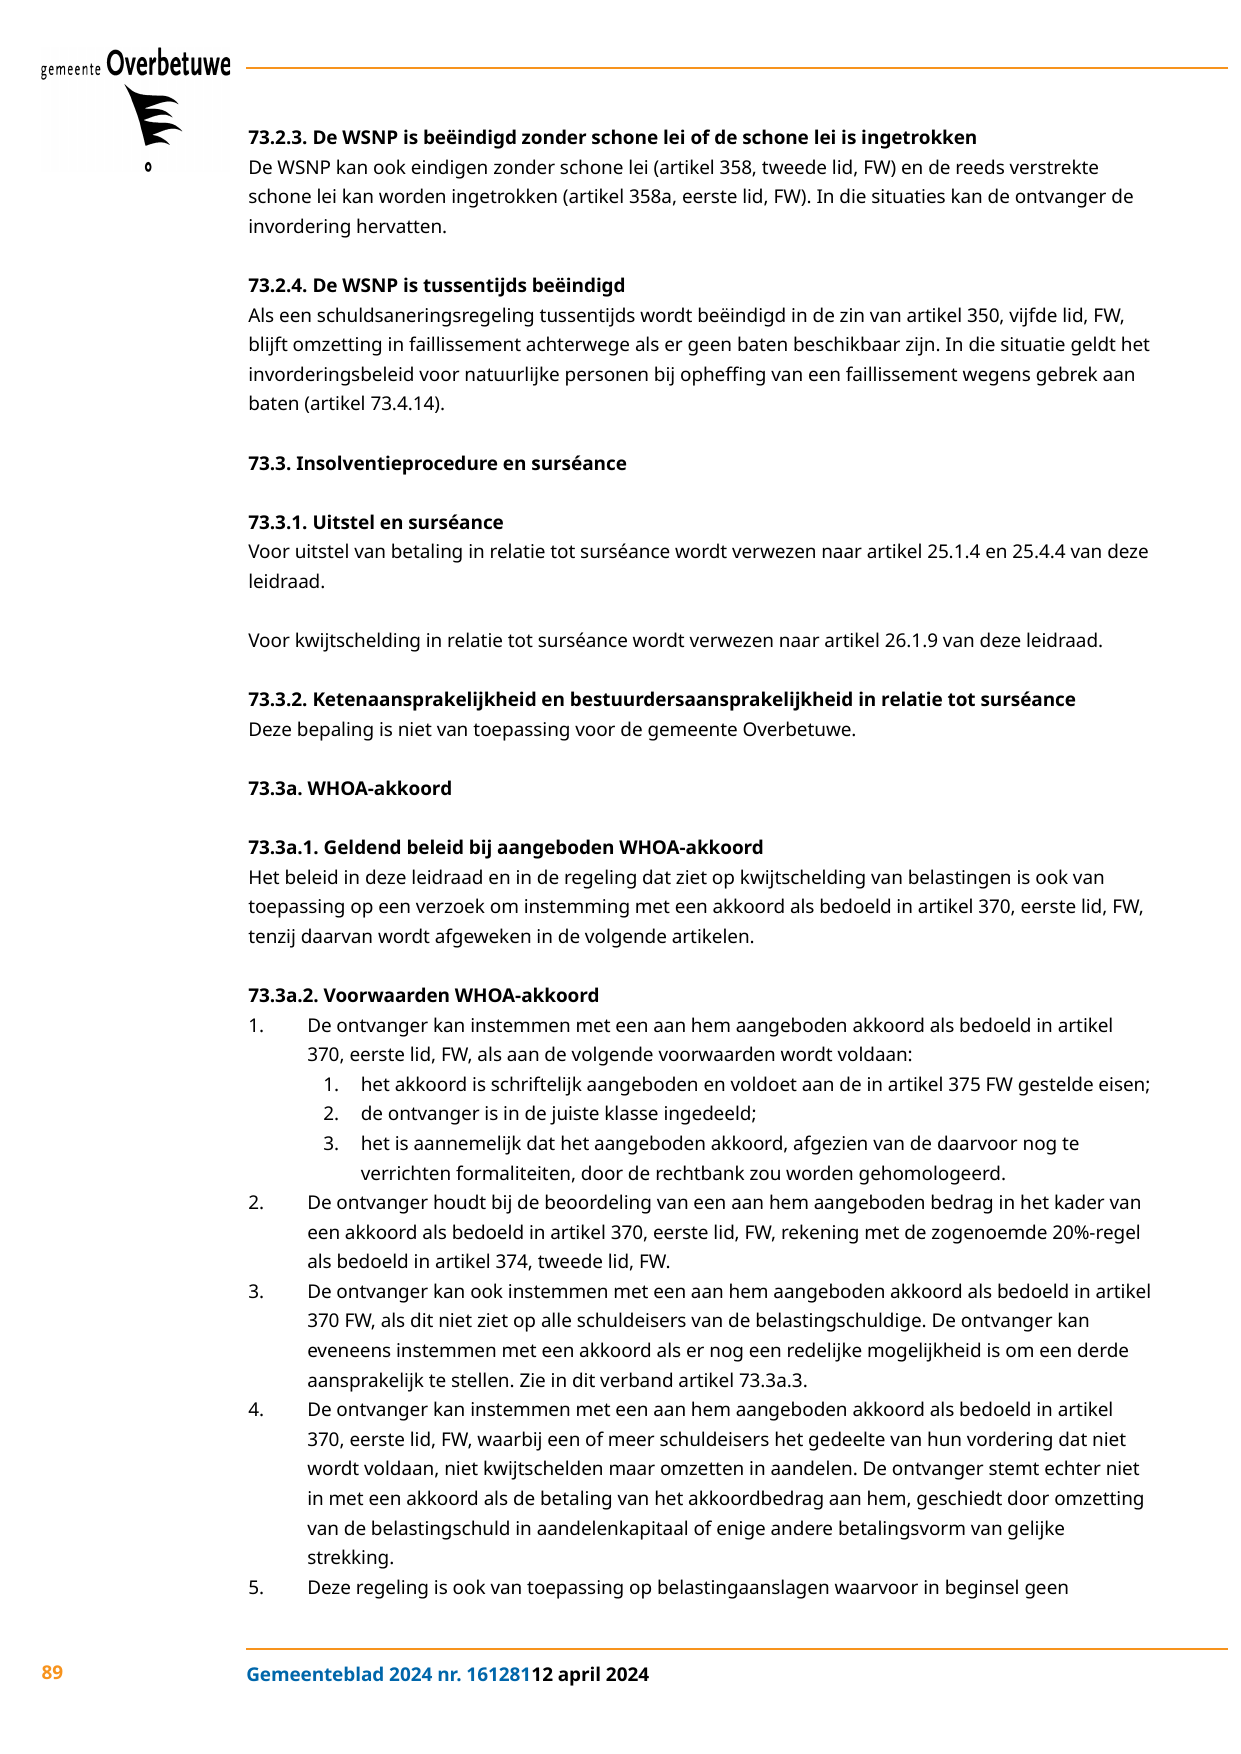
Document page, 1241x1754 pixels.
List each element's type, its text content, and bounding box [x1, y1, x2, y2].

text 73.2.4. De WSNP is tussentijds beëindigd [248, 272, 1152, 298]
text Voor uitstel van betaling in relatie tot surséance wordt verwezen naar artikel 25.1.4 en 25.4.4 van deze leidraad. [248, 538, 1152, 594]
text 73.3.1. Uitstel en surséance [248, 509, 1152, 535]
text Als een schuldsaneringsregeling tussentijds wordt beëindigd in de zin van artikel 350, vijfde lid, FW, blijft omzetting in faillissement achterwege als er geen baten beschikbaar zijn. In die situatie geldt het invorderingsbeleid voor natuurlijke personen bij opheffing van een faillissement wegens gebrek aan baten (artikel 73.4.14). [248, 302, 1152, 416]
text 73.3a.1. Geldend beleid bij aangeboden WHOA-akkoord [248, 834, 1152, 860]
text Voor kwijtschelding in relatie tot surséance wordt verwezen naar artikel 26.1.9 van deze leidraad. [248, 627, 1152, 653]
list De ontvanger kan instemmen met een aan hem aangeboden akkoord als bedoeld in artikel 370, eerste lid, FW, waarbij een of meer schuldeisers het gedeelte van hun vordering dat niet wordt voldaan, niet kwijtschelden maar omzetten in aandelen. De ontvanger stemt echter niet in met een akkoord als de betaling van het akkoordbedrag aan hem, geschiedt door omzetting van de belastingschuld in aandelenkapitaal of enige andere betalingsvorm van gelijke strekking. [248, 1396, 1152, 1570]
list het akkoord is schriftelijk aangeboden en voldoet aan de in artikel 375 FW gestelde eisen; [323, 1071, 1152, 1097]
list De ontvanger kan ook instemmen met een aan hem aangeboden akkoord als bedoeld in artikel 370 FW, als dit niet ziet op alle schuldeisers van de belastingschuldige. De ontvanger kan eveneens instemmen met een akkoord als er nog een redelijke mogelijkheid is om een derde aansprakelijk te stellen. Zie in dit verband artikel 73.3a.3. [248, 1278, 1152, 1393]
text Het beleid in deze leidraad en in de regeling dat ziet op kwijtschelding van belastingen is ook van toepassing op een verzoek om instemming met een akkoord als bedoeld in artikel 370, eerste lid, FW, tenzij daarvan wordt afgeweken in de volgende artikelen. [248, 864, 1152, 949]
text 73.3a.2. Voorwaarden WHOA-akkoord [248, 982, 1152, 1008]
text De WSNP kan ook eindigen zonder schone lei (artikel 358, tweede lid, FW) en de reeds verstrekte schone lei kan worden ingetrokken (artikel 358a, eerste lid, FW). In die situaties kan de ontvanger de invordering hervatten. [248, 154, 1152, 239]
text 73.3. Insolventieprocedure en surséance [248, 450, 1152, 476]
list De ontvanger houdt bij de beoordeling van een aan hem aangeboden bedrag in het kader van een akkoord als bedoeld in artikel 370, eerste lid, FW, rekening met de zogenoemde 20%-regel als bedoeld in artikel 374, tweede lid, FW. [248, 1189, 1152, 1274]
text 73.3.2. Ketenaansprakelijkheid en bestuurdersaansprakelijkheid in relatie tot surséance [248, 686, 1152, 712]
text 73.3a. WHOA-akkoord [248, 775, 1152, 801]
picture [41, 47, 231, 172]
list de ontvanger is in de juiste klasse ingedeeld; [323, 1101, 1152, 1126]
list De ontvanger kan instemmen met een aan hem aangeboden akkoord als bedoeld in artikel 370, eerste lid, FW, als aan de volgende voorwaarden wordt voldaan: [248, 1012, 1152, 1067]
text Deze bepaling is niet van toepassing voor de gemeente Overbetuwe. [248, 716, 1152, 742]
list het is aannemelijk dat het aangeboden akkoord, afgezien van de daarvoor nog te verrichten formaliteiten, door de rechtbank zou worden gehomologeerd. [323, 1130, 1152, 1186]
text 73.2.3. De WSNP is beëindigd zonder schone lei of de schone lei is ingetrokken [248, 124, 1152, 150]
list Deze regeling is ook van toepassing op belastingaanslagen waarvoor in beginsel geen [248, 1574, 1152, 1600]
